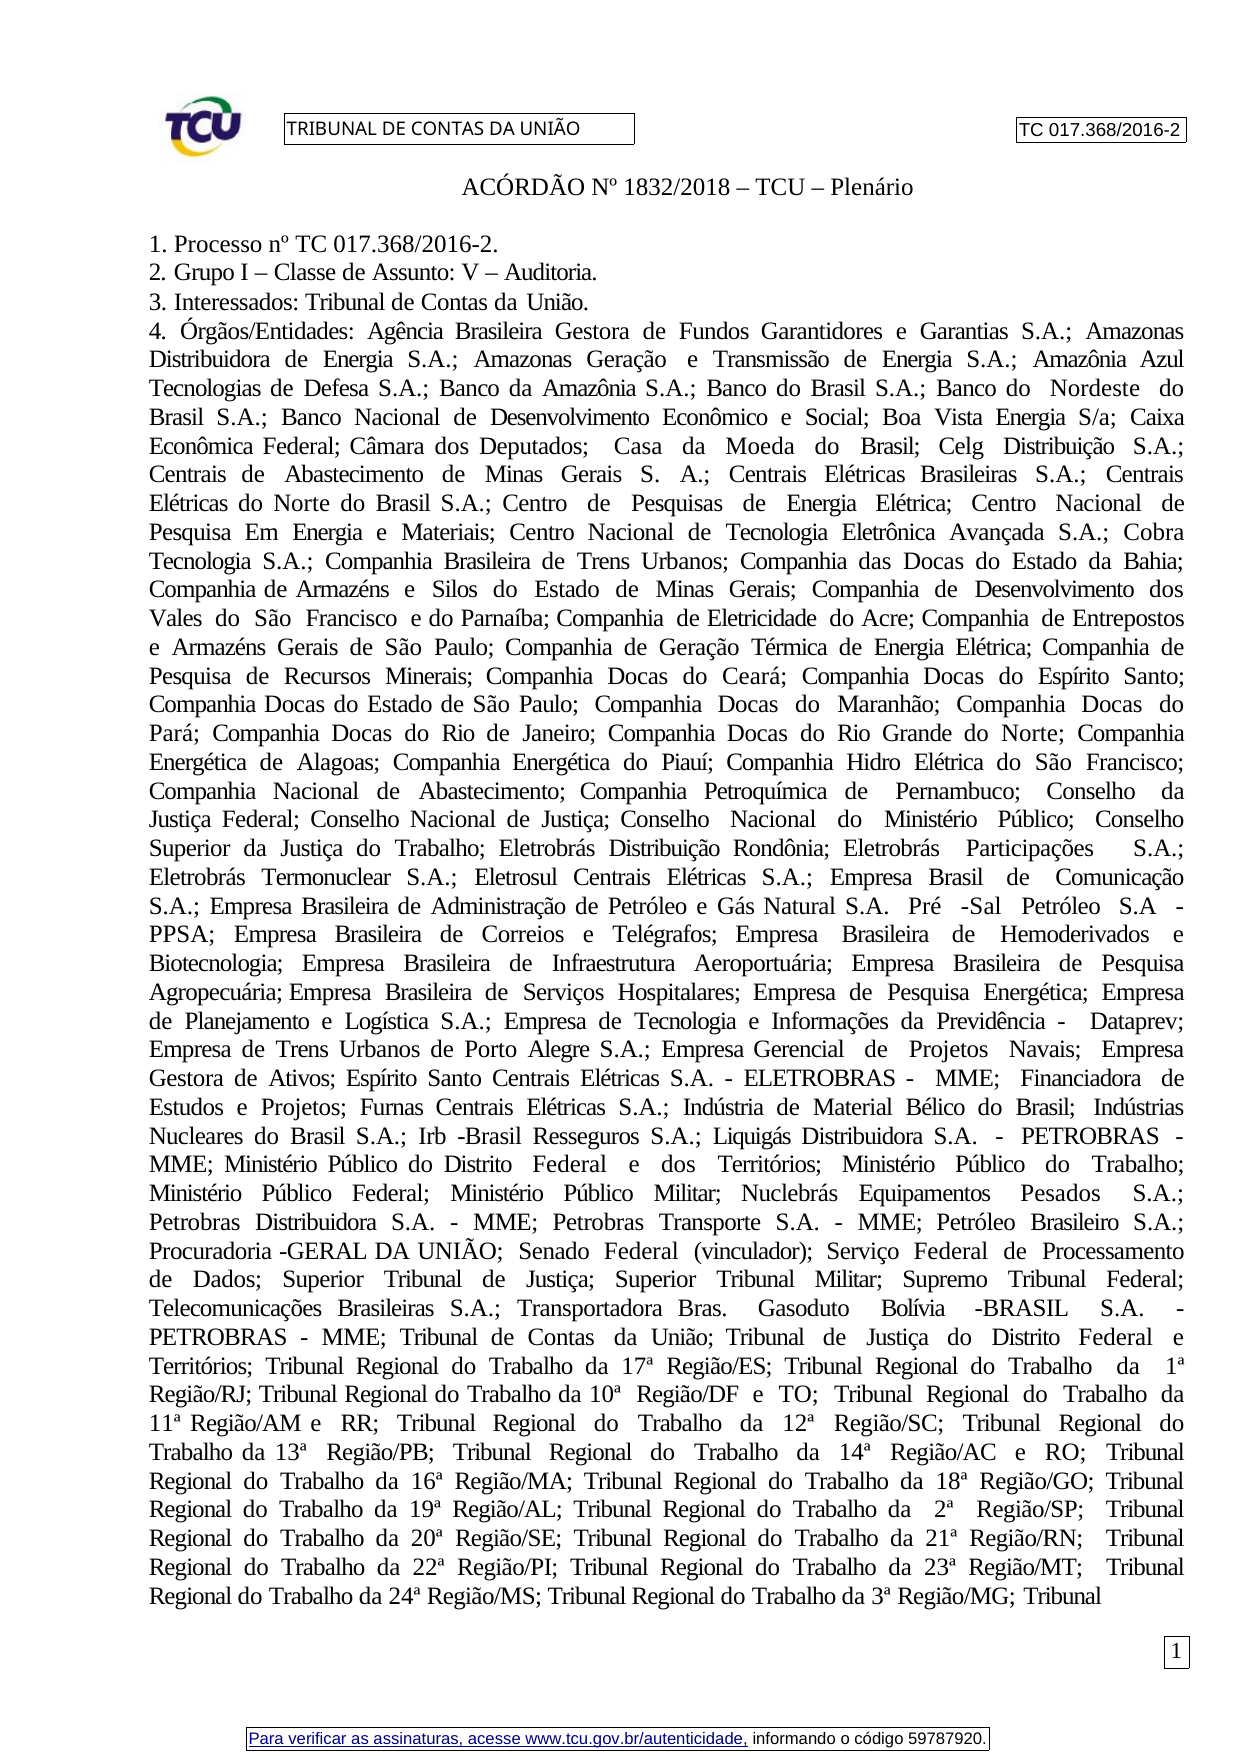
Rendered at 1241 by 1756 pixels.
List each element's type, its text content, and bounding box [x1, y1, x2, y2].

picture [159, 92, 247, 163]
list Interessados: Tribunal de Contas da União. [148, 287, 1240, 316]
text 1. Processo nº TC 017.368/2016-2. [148, 229, 1240, 258]
text ACÓRDÃO Nº 1832/2018 – TCU – Plenário [461, 172, 1240, 200]
list Grupo I – Classe de Assunto: V – Auditoria. [148, 258, 1240, 286]
list Órgãos/Entidades: Agência Brasileira Gestora de Fundos Garantidores e Garantias S.A.; Amazonas Distribuidora de Energia S.A.; Amazonas Geração e Transmissão de Energia S.A.; Amazônia Azul Tecnologias de Defesa S.A.; Banco da Amazônia S.A.; Banco do Brasil S.A.; Banco do Nordeste do Brasil S.A.; Banco Nacional de Desenvolvimento Econômico e Social; Boa Vista Energia S/a; Caixa Econômica Federal; Câmara dos Deputados; Casa da Moeda do Brasil; Celg Distribuição S.A.; Centrais de Abastecimento de Minas Gerais S. A.; Centrais Elétricas Brasileiras S.A.; Centrais Elétricas do Norte do Brasil S.A.; Centro de Pesquisas de Energia Elétrica; Centro Nacional de Pesquisa Em Energia e Materiais; Centro Nacional de Tecnologia Eletrônica Avançada S.A.; Cobra Tecnologia S.A.; Companhia Brasileira de Trens Urbanos; Companhia das Docas do Estado da Bahia; Companhia de Armazéns e Silos do Estado de Minas Gerais; Companhia de Desenvolvimento dos Vales do São Francisco e do Parnaíba; Companhia de Eletricidade do Acre; Companhia de Entrepostos e Armazéns Gerais de São Paulo; Companhia de Geração Térmica de Energia Elétrica; Companhia de Pesquisa de Recursos Minerais; Companhia Docas do Ceará; Companhia Docas do Espírito Santo; Companhia Docas do Estado de São Paulo; Companhia Docas do Maranhão; Companhia Docas do Pará; Companhia Docas do Rio de Janeiro; Companhia Docas do Rio Grande do Norte; Companhia Energética de Alagoas; Companhia Energética do Piauí; Companhia Hidro Elétrica do São Francisco; Companhia Nacional de Abastecimento; Companhia Petroquímica de Pernambuco; Conselho da Justiça Federal; Conselho Nacional de Justiça; Conselho Nacional do Ministério Público; Conselho Superior da Justiça do Trabalho; Eletrobrás Distribuição Rondônia; Eletrobrás Participações S.A.; Eletrobrás Termonuclear S.A.; Eletrosul Centrais Elétricas S.A.; Empresa Brasil de Comunicação S.A.; Empresa Brasileira de Administração de Petróleo e Gás Natural S.A. Pré -Sal Petróleo S.A - PPSA; Empresa Brasileira de Correios e Telégrafos; Empresa Brasileira de Hemoderivados e Biotecnologia; Empresa Brasileira de Infraestrutura Aeroportuária; Empresa Brasileira de Pesquisa Agropecuária; Empresa Brasileira de Serviços Hospitalares; Empresa de Pesquisa Energética; Empresa de Planejamento e Logística S.A.; Empresa de Tecnologia e Informações da Previdência - Dataprev; Empresa de Trens Urbanos de Porto Alegre S.A.; Empresa Gerencial de Projetos Navais; Empresa Gestora de Ativos; Espírito Santo Centrais Elétricas S.A. - ELETROBRAS - MME; Financiadora de Estudos e Projetos; Furnas Centrais Elétricas S.A.; Indústria de Material Bélico do Brasil; Indústrias Nucleares do Brasil S.A.; Irb -Brasil Resseguros S.A.; Liquigás Distribuidora S.A. - PETROBRAS - MME; Ministério Público do Distrito Federal e dos Territórios; Ministério Público do Trabalho; Ministério Público Federal; Ministério Público Militar; Nuclebrás Equipamentos Pesados S.A.; Petrobras Distribuidora S.A. - MME; Petrobras Transporte S.A. - MME; Petróleo Brasileiro S.A.; Procuradoria -GERAL DA UNIÃO; Senado Federal (vinculador); Serviço Federal de Processamento de Dados; Superior Tribunal de Justiça; Superior Tribunal Militar; Supremo Tribunal Federal; Telecomunicações Brasileiras S.A.; Transportadora Bras. Gasoduto Bolívia -BRASIL S.A. - PETROBRAS - MME; Tribunal de Contas da União; Tribunal de Justiça do Distrito Federal e Territórios; Tribunal Regional do Trabalho da 17ª Região/ES; Tribunal Regional do Trabalho da 1ª Região/RJ; Tribunal Regional do Trabalho da 10ª Região/DF e TO; Tribunal Regional do Trabalho da 11ª Região/AM e RR; Tribunal Regional do Trabalho da 12ª Região/SC; Tribunal Regional do Trabalho da 13ª Região/PB; Tribunal Regional do Trabalho da 14ª Região/AC e RO; Tribunal Regional do Trabalho da 16ª Região/MA; Tribunal Regional do Trabalho da 18ª Região/GO; Tribunal Regional do Trabalho da 19ª Região/AL; Tribunal Regional do Trabalho da 2ª Região/SP; Tribunal Regional do Trabalho da 20ª Região/SE; Tribunal Regional do Trabalho da 21ª Região/RN; Tribunal Regional do Trabalho da 22ª Região/PI; Tribunal Regional do Trabalho da 23ª Região/MT; Tribunal Regional do Trabalho da 24ª Região/MS; Tribunal Regional do Trabalho da 3ª Região/MG; Tribunal [148, 316, 1185, 1609]
